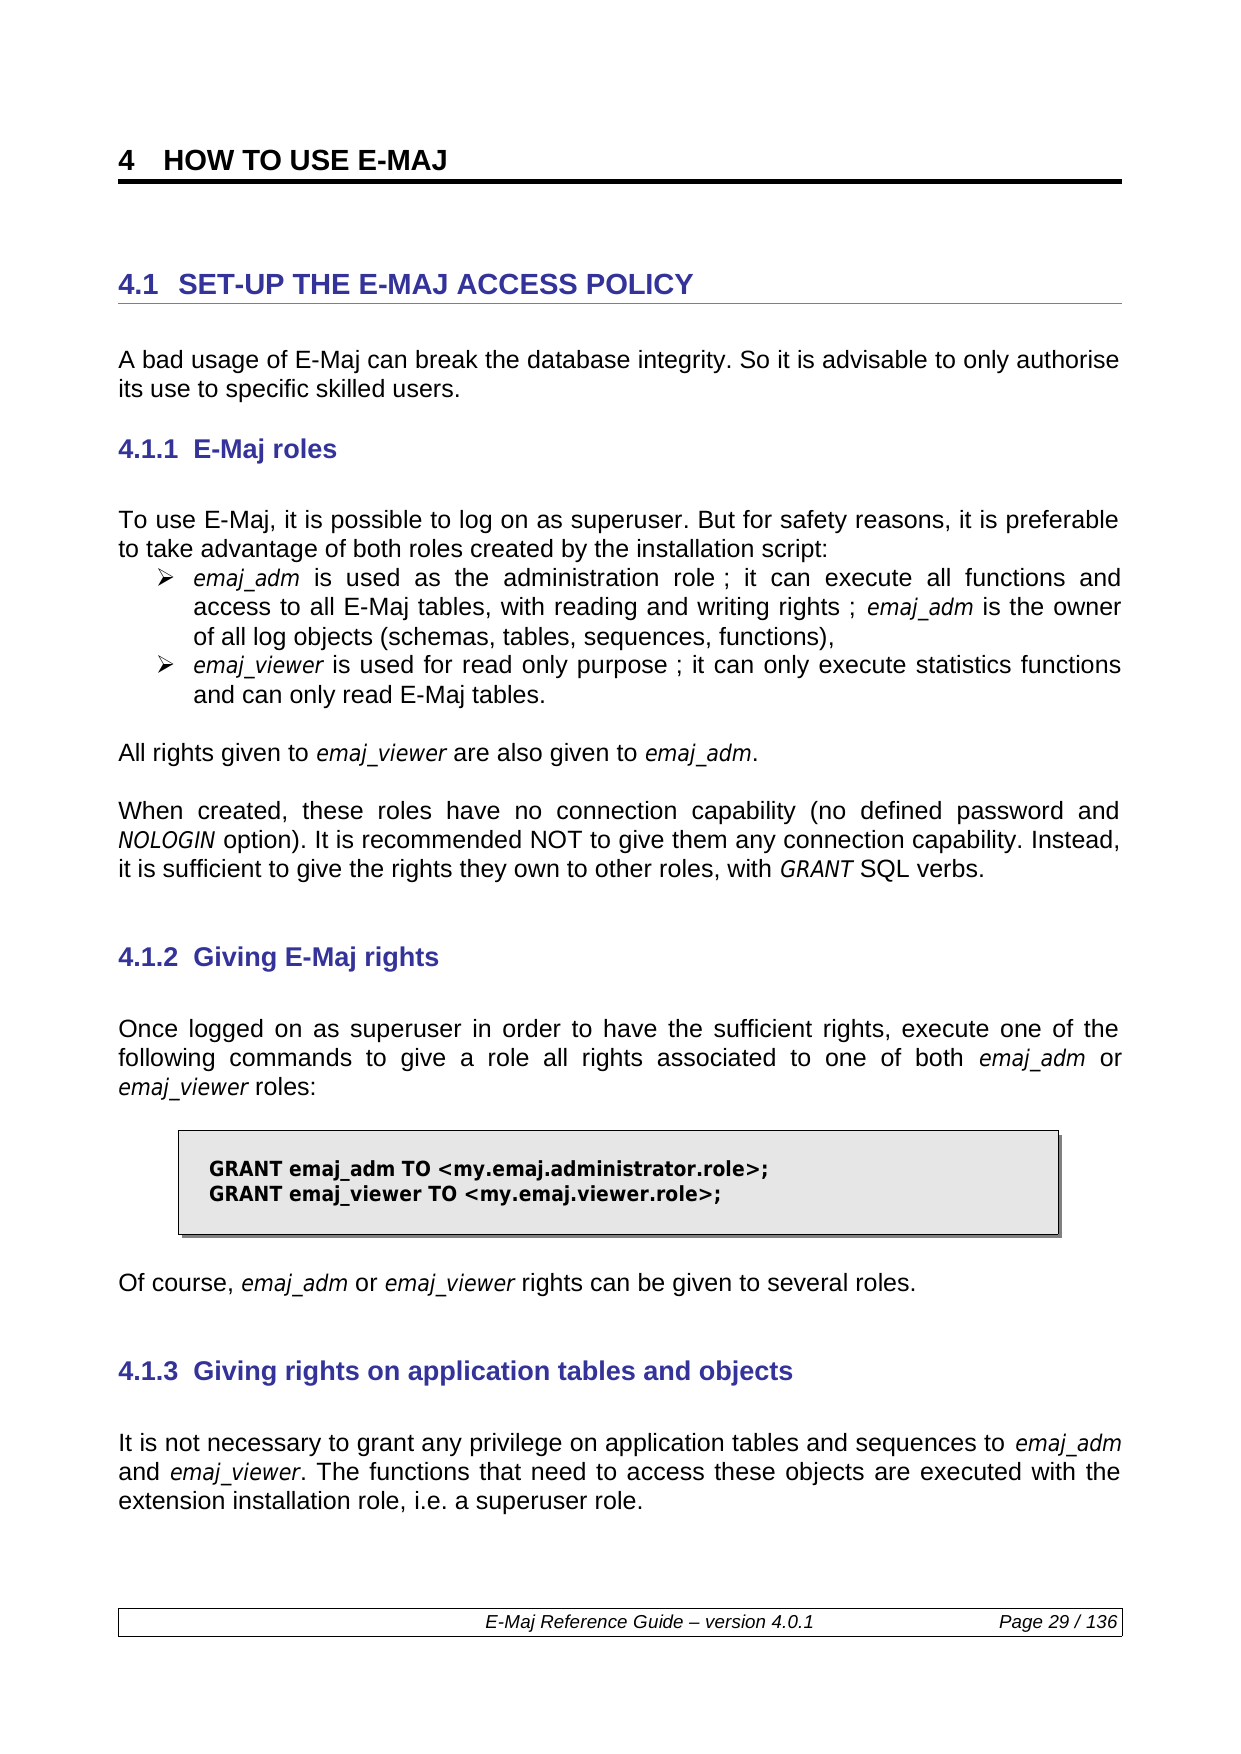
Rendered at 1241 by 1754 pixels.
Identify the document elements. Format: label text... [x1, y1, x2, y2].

subtitle E-Maj roles [118, 432, 1122, 463]
text Once logged on as superuser in order to have the sufficient rights, execute one of the following commands to give a role all rights associated to one of both emaj_adm or emaj_viewer roles: [118, 1014, 1122, 1101]
subtitle Giving rights on application tables and objects [118, 1355, 1122, 1386]
text GRANT emaj_viewer TO <my.emaj.viewer.role>; [179, 1179, 1058, 1203]
subtitle How to use E-Maj [118, 143, 1122, 179]
subtitle Giving E-Maj rights [118, 941, 1122, 972]
list emaj_adm is used as the administration role ; it can execute all functions and access to all E-Maj tables, with reading and writing rights ; emaj_adm is the owner of all log objects (schemas, tables, sequences, functions), [156, 563, 1122, 650]
subtitle Set-up the E-Maj access policy [118, 267, 1122, 303]
text Of course, emaj_adm or emaj_viewer rights can be given to several roles. [118, 1268, 1122, 1297]
text To use E-Maj, it is possible to log on as superuser. But for safety reasons, it is preferable to take advantage of both roles created by the installation script: [118, 505, 1122, 563]
list emaj_viewer is used for read only purpose ; it can only execute statistics functions and can only read E-Maj tables. [156, 650, 1122, 708]
text All rights given to emaj_viewer are also given to emaj_adm. [118, 738, 1122, 767]
text A bad usage of E-Maj can break the database integrity. So it is advisable to only authorise its use to specific skilled users. [118, 345, 1122, 403]
text It is not necessary to grant any privilege on application tables and sequences to emaj_adm and emaj_viewer. The functions that need to access these objects are executed with the extension installation role, i.e. a superuser role. [118, 1427, 1122, 1514]
text GRANT emaj_adm TO <my.emaj.administrator.role>; [179, 1154, 1058, 1179]
text When created, these roles have no connection capability (no defined password and NOLOGIN option). It is recommended NOT to give them any connection capability. Instead, it is sufficient to give the rights they own to other roles, with GRANT SQL verbs. [118, 796, 1122, 883]
